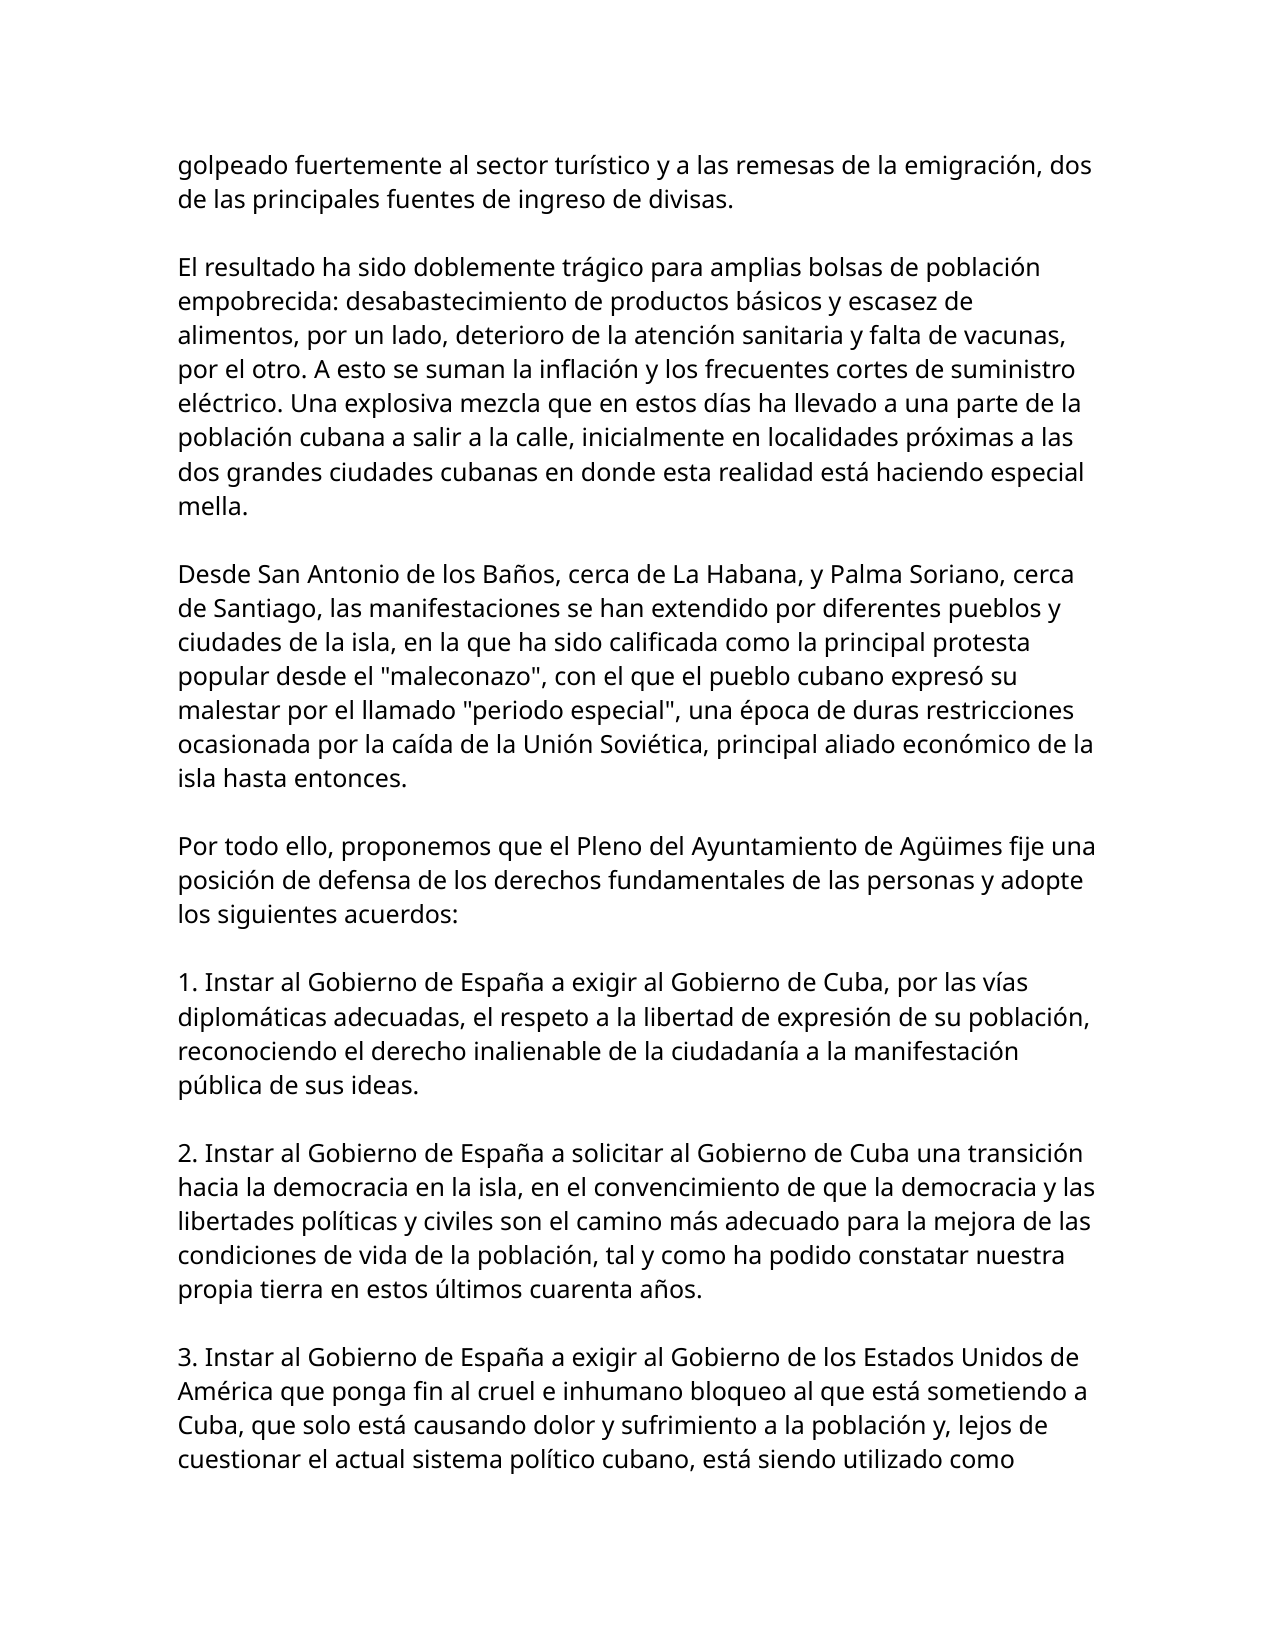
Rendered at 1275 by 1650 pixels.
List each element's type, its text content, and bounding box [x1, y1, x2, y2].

text 1. Instar al Gobierno de España a exigir al Gobierno de Cuba, por las vías diplomáticas adecuadas, el respeto a la libertad de expresión de su población, reconociendo el derecho inalienable de la ciudadanía a la manifestación pública de sus ideas. [177, 965, 1098, 1101]
text Desde San Antonio de los Baños, cerca de La Habana, y Palma Soriano, cerca de Santiago, las manifestaciones se han extendido por diferentes pueblos y ciudades de la isla, en la que ha sido calificada como la principal protesta popular desde el "maleconazo", con el que el pueblo cubano expresó su malestar por el llamado "periodo especial", una época de duras restricciones ocasionada por la caída de la Unión Soviética, principal aliado económico de la isla hasta entonces. [177, 556, 1098, 795]
text 3. Instar al Gobierno de España a exigir al Gobierno de los Estados Unidos de América que ponga fin al cruel e inhumano bloqueo al que está sometiendo a Cuba, que solo está causando dolor y sufrimiento a la población y, lejos de cuestionar el actual sistema político cubano, está siendo utilizado como [177, 1340, 1098, 1476]
text El resultado ha sido doblemente trágico para amplias bolsas de población empobrecida: desabastecimiento de productos básicos y escasez de alimentos, por un lado, deterioro de la atención sanitaria y falta de vacunas, por el otro. A esto se suman la inflación y los frecuentes cortes de suministro eléctrico. Una explosiva mezcla que en estos días ha llevado a una parte de la población cubana a salir a la calle, inicialmente en localidades próximas a las dos grandes ciudades cubanas en donde esta realidad está haciendo especial mella. [177, 250, 1098, 522]
text golpeado fuertemente al sector turístico y a las remesas de la emigración, dos de las principales fuentes de ingreso de divisas. [177, 148, 1098, 216]
text Por todo ello, proponemos que el Pleno del Ayuntamiento de Agüimes fije una posición de defensa de los derechos fundamentales de las personas y adopte los siguientes acuerdos: [177, 829, 1098, 931]
text 2. Instar al Gobierno de España a solicitar al Gobierno de Cuba una transición hacia la democracia en la isla, en el convencimiento de que la democracia y las libertades políticas y civiles son el camino más adecuado para la mejora de las condiciones de vida de la población, tal y como ha podido constatar nuestra propia tierra en estos últimos cuarenta años. [177, 1135, 1098, 1306]
